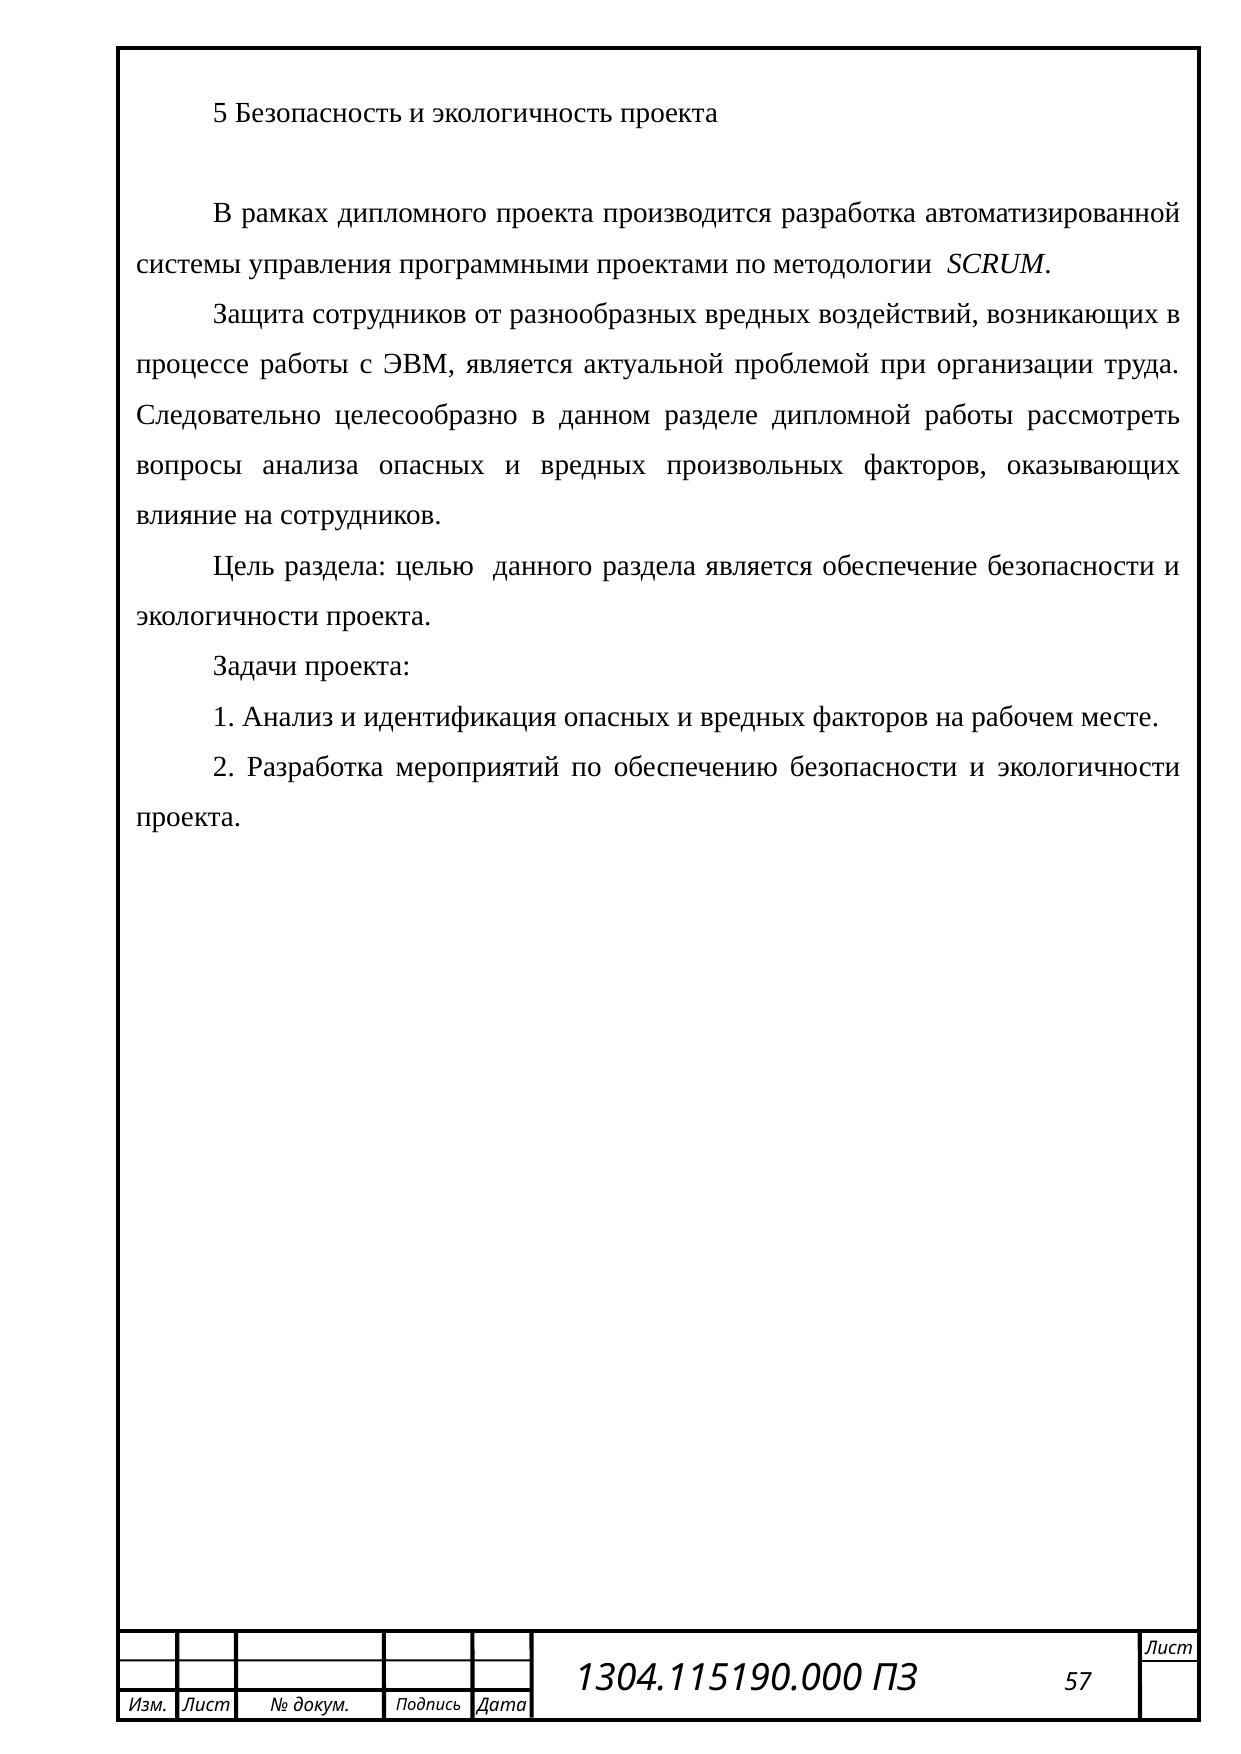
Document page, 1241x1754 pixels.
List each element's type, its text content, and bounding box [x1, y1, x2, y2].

text Задачи проекта: [136, 648, 1181, 682]
text 2. Разработка мероприятий по обеспечению безопасности и экологичности проекта. [136, 749, 1181, 833]
text Защита сотрудников от разнообразных вредных воздействий, возникающих в процессе работы с ЭВМ, является актуальной проблемой при организации труда. Следовательно целесообразно в данном разделе дипломной работы рассмотреть вопросы анализа опасных и вредных произвольных факторов, оказывающих влияние на сотрудников. [136, 296, 1181, 531]
text 5 Безопасность и экологичность проекта [136, 95, 1181, 128]
text В рамках дипломного проекта производится разработка автоматизированной системы управления программными проектами по методологии SCRUM. [136, 196, 1181, 279]
text 1. Анализ и идентификация опасных и вредных факторов на рабочем месте. [136, 699, 1181, 732]
text Цель раздела: целью данного раздела является обеспечение безопасности и экологичности проекта. [136, 548, 1181, 632]
